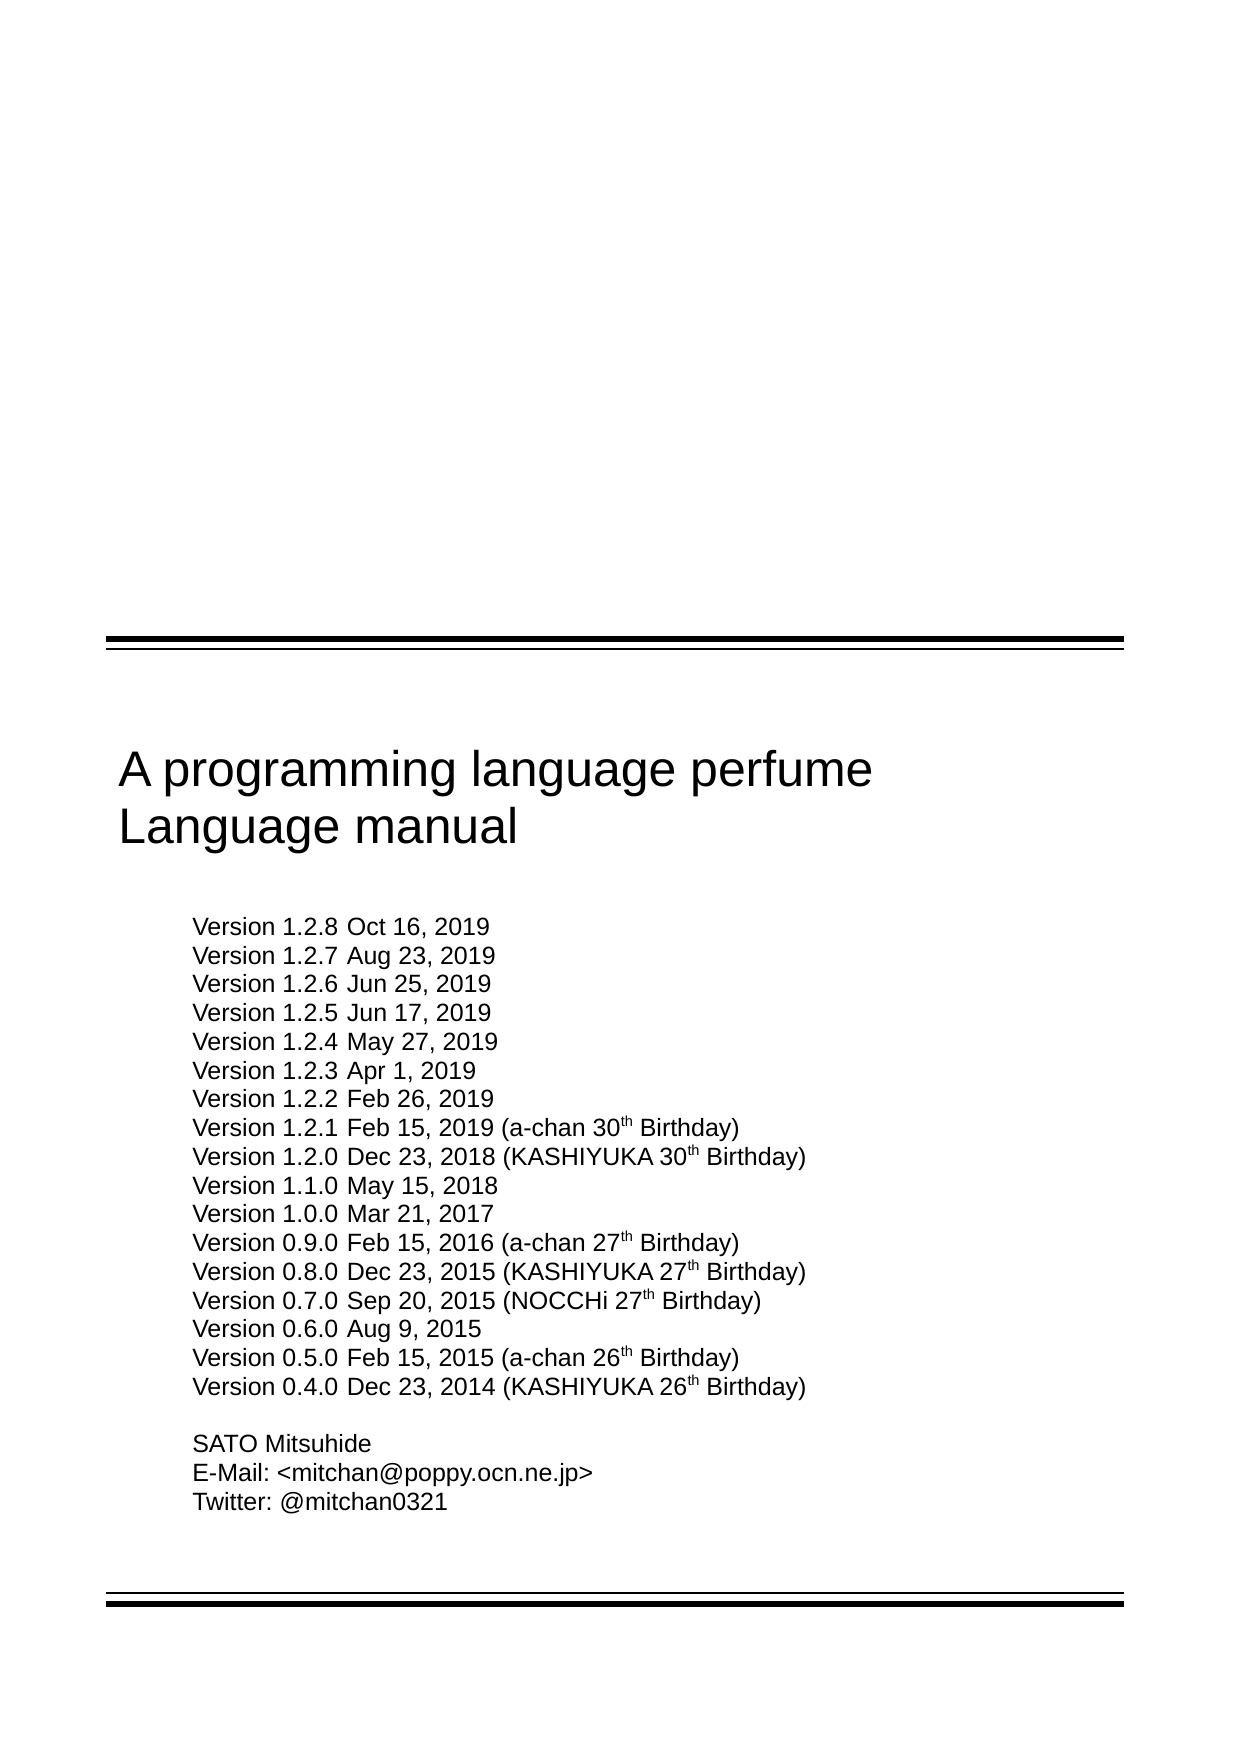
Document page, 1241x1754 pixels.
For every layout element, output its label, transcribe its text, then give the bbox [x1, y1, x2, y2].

text Version 0.8.0 Dec 23, 2015 (KASHIYUKA 27th Birthday) [118, 1257, 1122, 1286]
text A programming language perfume [118, 739, 1122, 797]
text Version 1.2.4 May 27, 2019 [118, 1027, 1122, 1056]
text SATO Mitsuhide [118, 1429, 1122, 1458]
text Version 1.2.0 Dec 23, 2018 (KASHIYUKA 30th Birthday) [118, 1142, 1122, 1171]
text Version 1.2.6 Jun 25, 2019 [118, 969, 1122, 998]
text Version 0.5.0 Feb 15, 2015 (a-chan 26th Birthday) [118, 1343, 1122, 1372]
text Language manual [118, 797, 1122, 854]
text Version 1.0.0 Mar 21, 2017 [118, 1199, 1122, 1228]
text Version 0.7.0 Sep 20, 2015 (NOCCHi 27th Birthday) [118, 1286, 1122, 1314]
text Version 1.1.0 May 15, 2018 [118, 1171, 1122, 1199]
text Version 0.6.0 Aug 9, 2015 [118, 1314, 1122, 1343]
text E-Mail: <mitchan@poppy.ocn.ne.jp> [118, 1458, 1122, 1487]
text Version 1.2.5 Jun 17, 2019 [118, 998, 1122, 1027]
text Version 1.2.1 Feb 15, 2019 (a-chan 30th Birthday) [118, 1113, 1122, 1142]
text Version 1.2.3 Apr 1, 2019 [118, 1056, 1122, 1084]
text Version 1.2.7 Aug 23, 2019 [118, 941, 1122, 969]
text Version 0.4.0 Dec 23, 2014 (KASHIYUKA 26th Birthday) [118, 1372, 1122, 1401]
text Version 1.2.2 Feb 26, 2019 [118, 1084, 1122, 1113]
text Version 1.2.8 Oct 16, 2019 [118, 912, 1122, 941]
text Version 0.9.0 Feb 15, 2016 (a-chan 27th Birthday) [118, 1228, 1122, 1257]
text Twitter: @mitchan0321 [118, 1487, 1122, 1516]
